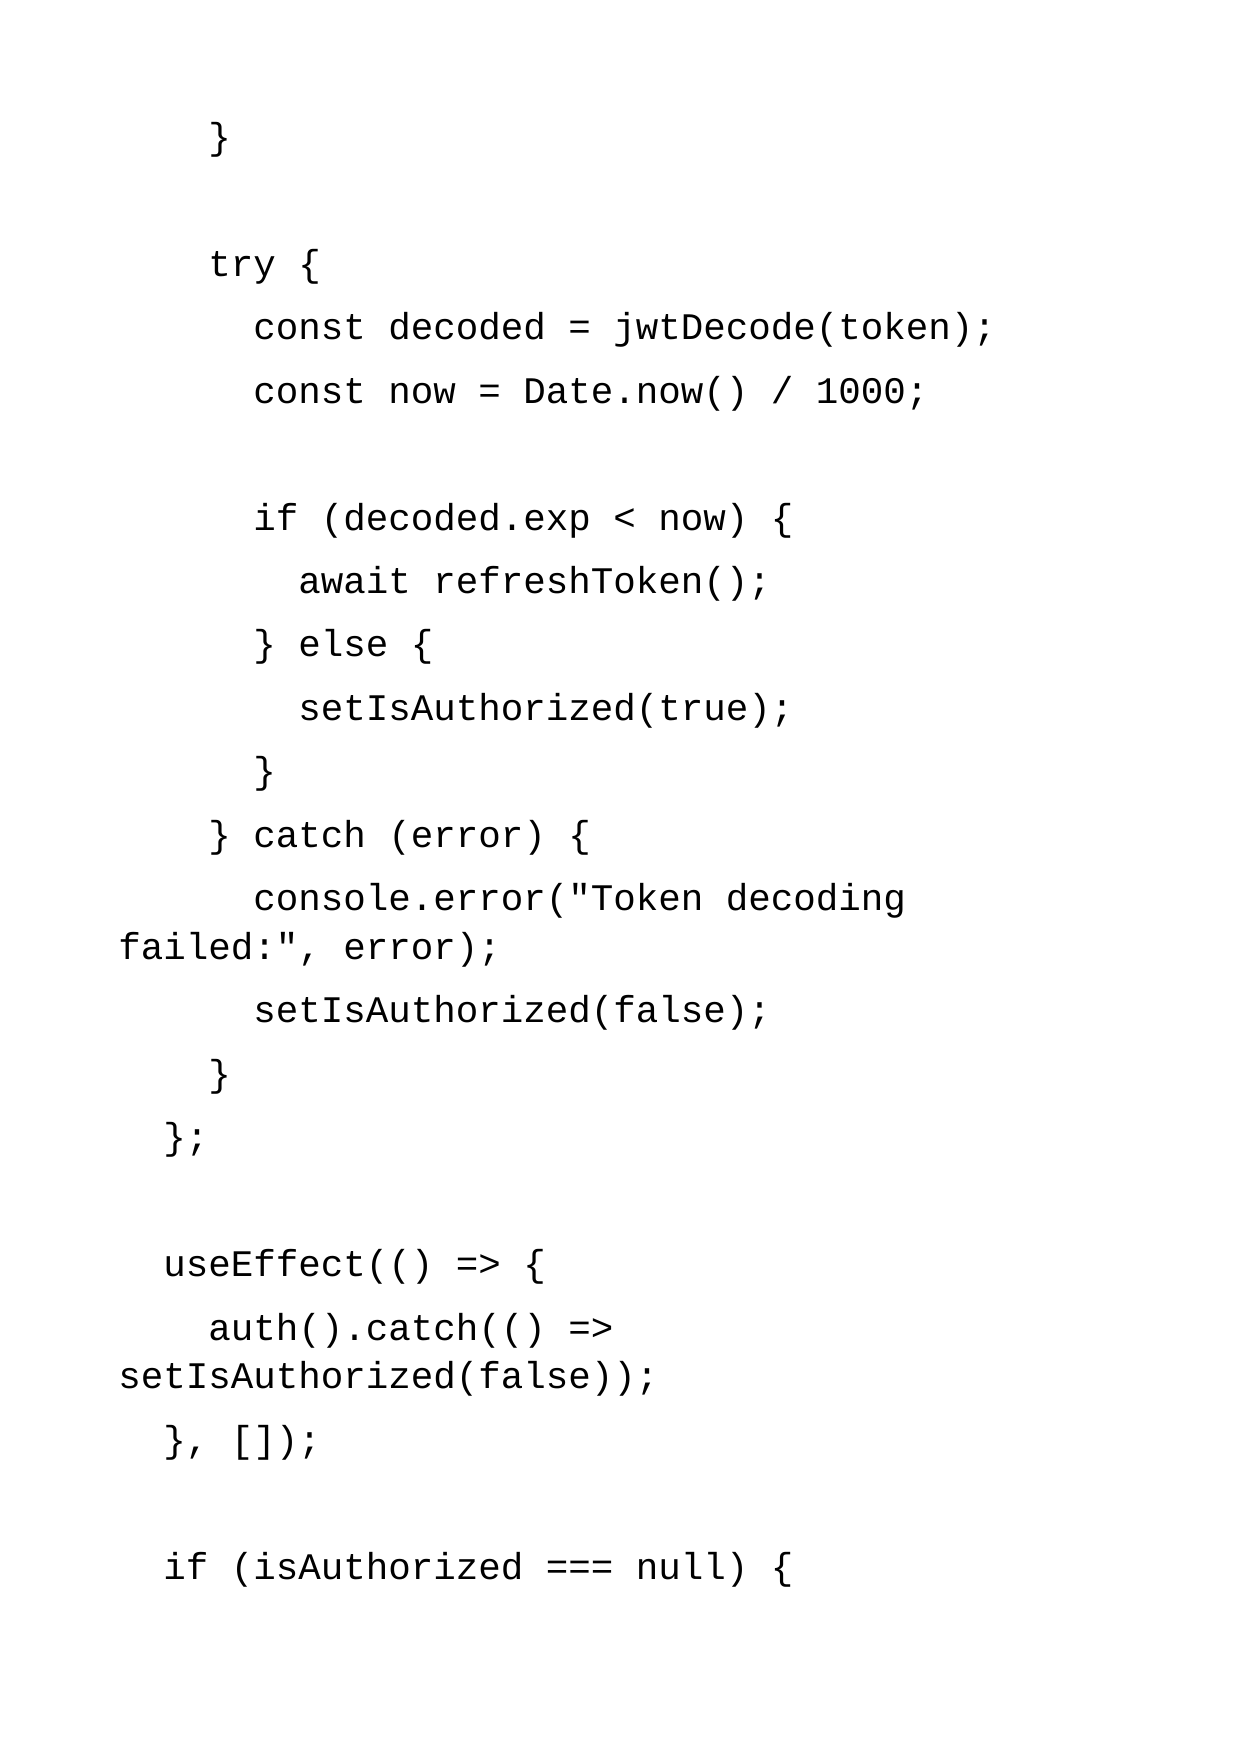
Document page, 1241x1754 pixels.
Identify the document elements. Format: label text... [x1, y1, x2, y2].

text await refreshToken(); [118, 562, 1122, 605]
text if (isAuthorized === null) { [118, 1548, 1122, 1591]
text }; [118, 1118, 1122, 1161]
text } catch (error) { [118, 816, 1122, 858]
text } [118, 1055, 1122, 1098]
text } [118, 118, 1122, 161]
text console.error("Token decoding failed:", error); [118, 879, 1122, 971]
text setIsAuthorized(false); [118, 992, 1122, 1034]
text try { [118, 245, 1122, 287]
text } [118, 752, 1122, 795]
text } else { [118, 626, 1122, 668]
text }, []); [118, 1421, 1122, 1464]
text const now = Date.now() / 1000; [118, 372, 1122, 414]
text useEffect(() => { [118, 1245, 1122, 1288]
text const decoded = jwtDecode(token); [118, 308, 1122, 351]
text setIsAuthorized(true); [118, 689, 1122, 732]
text if (decoded.exp < now) { [118, 499, 1122, 541]
text auth().catch(() => setIsAuthorized(false)); [118, 1309, 1122, 1400]
